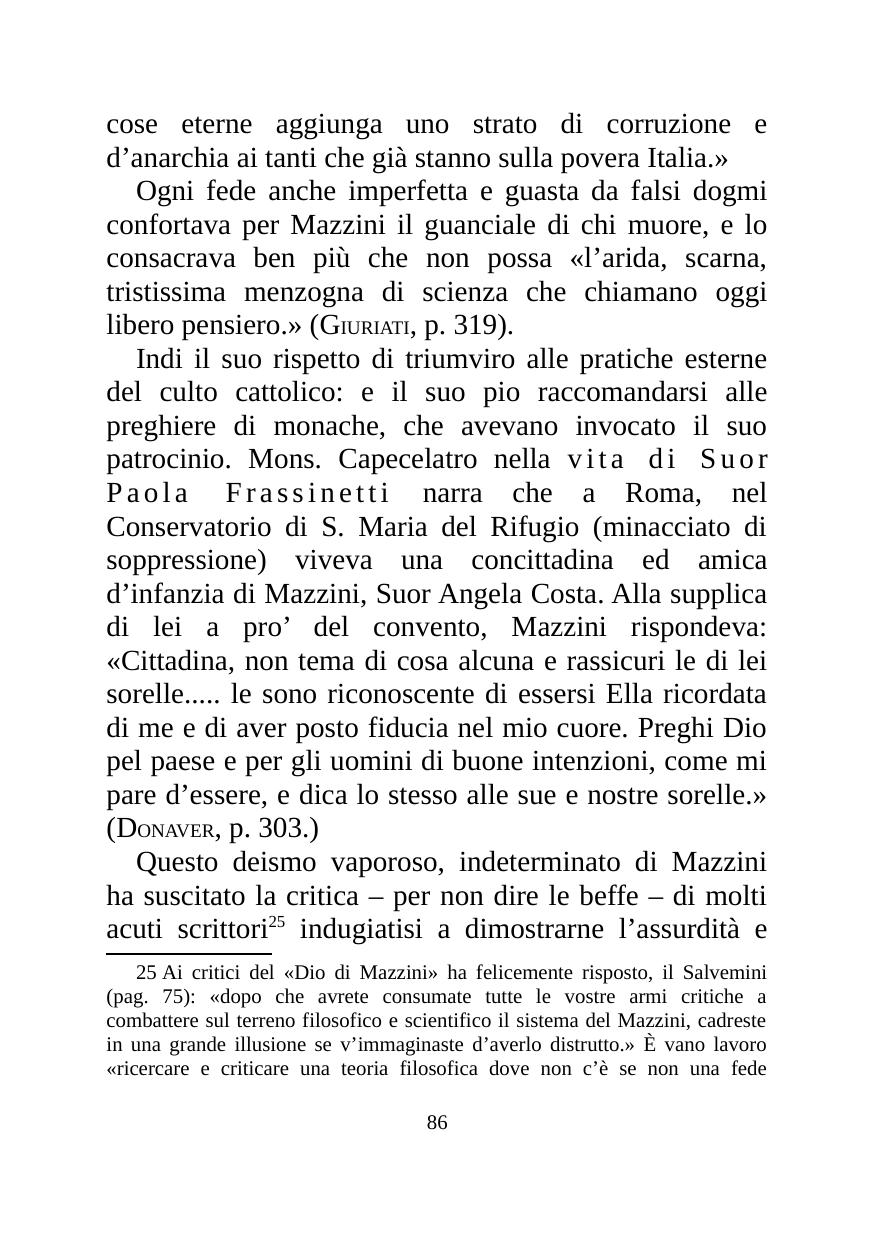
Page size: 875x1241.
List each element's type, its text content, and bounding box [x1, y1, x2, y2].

text Indi il suo rispetto di triumviro alle pratiche esterne del culto cattolico: e il suo pio raccomandarsi alle preghiere di monache, che avevano invocato il suo patrocinio. Mons. Capecelatro nella vita di Suor Paola Frassinetti narra che a Roma, nel Conservatorio di S. Maria del Rifugio (minacciato di soppressione) viveva una concittadina ed amica d’infanzia di Mazzini, Suor Angela Costa. Alla supplica di lei a pro’ del convento, Mazzini rispondeva: «Cittadina, non tema di cosa alcuna e rassicuri le di lei sorelle..... le sono riconoscente di essersi Ella ricordata di me e di aver posto fiducia nel mio cuore. Preghi Dio pel paese e per gli uomini di buone intenzioni, come mi pare d’essere, e dica lo stesso alle sue e nostre sorelle.» (Donaver, p. 303.) [106, 341, 768, 844]
text Ogni fede anche imperfetta e guasta da falsi dogmi confortava per Mazzini il guanciale di chi muore, e lo consacrava ben più che non possa «l’arida, scarna, tristissima menzogna di scienza che chiamano oggi libero pensiero.» (Giuriati, p. 319). [106, 173, 768, 341]
text cose eterne aggiunga uno strato di corruzione e d’anarchia ai tanti che già stanno sulla povera Italia.» [106, 106, 768, 173]
text Ai critici del «Dio di Mazzini» ha felicemente risposto, il Salvemini (pag. 75): «dopo che avrete consumate tutte le vostre armi critiche a combattere sul terreno filosofico e scientifico il sistema del Mazzini, cadreste in una grande illusione se v’immaginaste d’averlo distrutto.» È vano lavoro «ricercare e criticare una teoria filosofica dove non c’è se non una fede [106, 960, 768, 1080]
text Questo deismo vaporoso, indeterminato di Mazzini ha suscitato la critica – per non dire le beffe – di molti acuti scrittori indugiatisi a dimostrarne l’assurdità e [106, 844, 768, 945]
